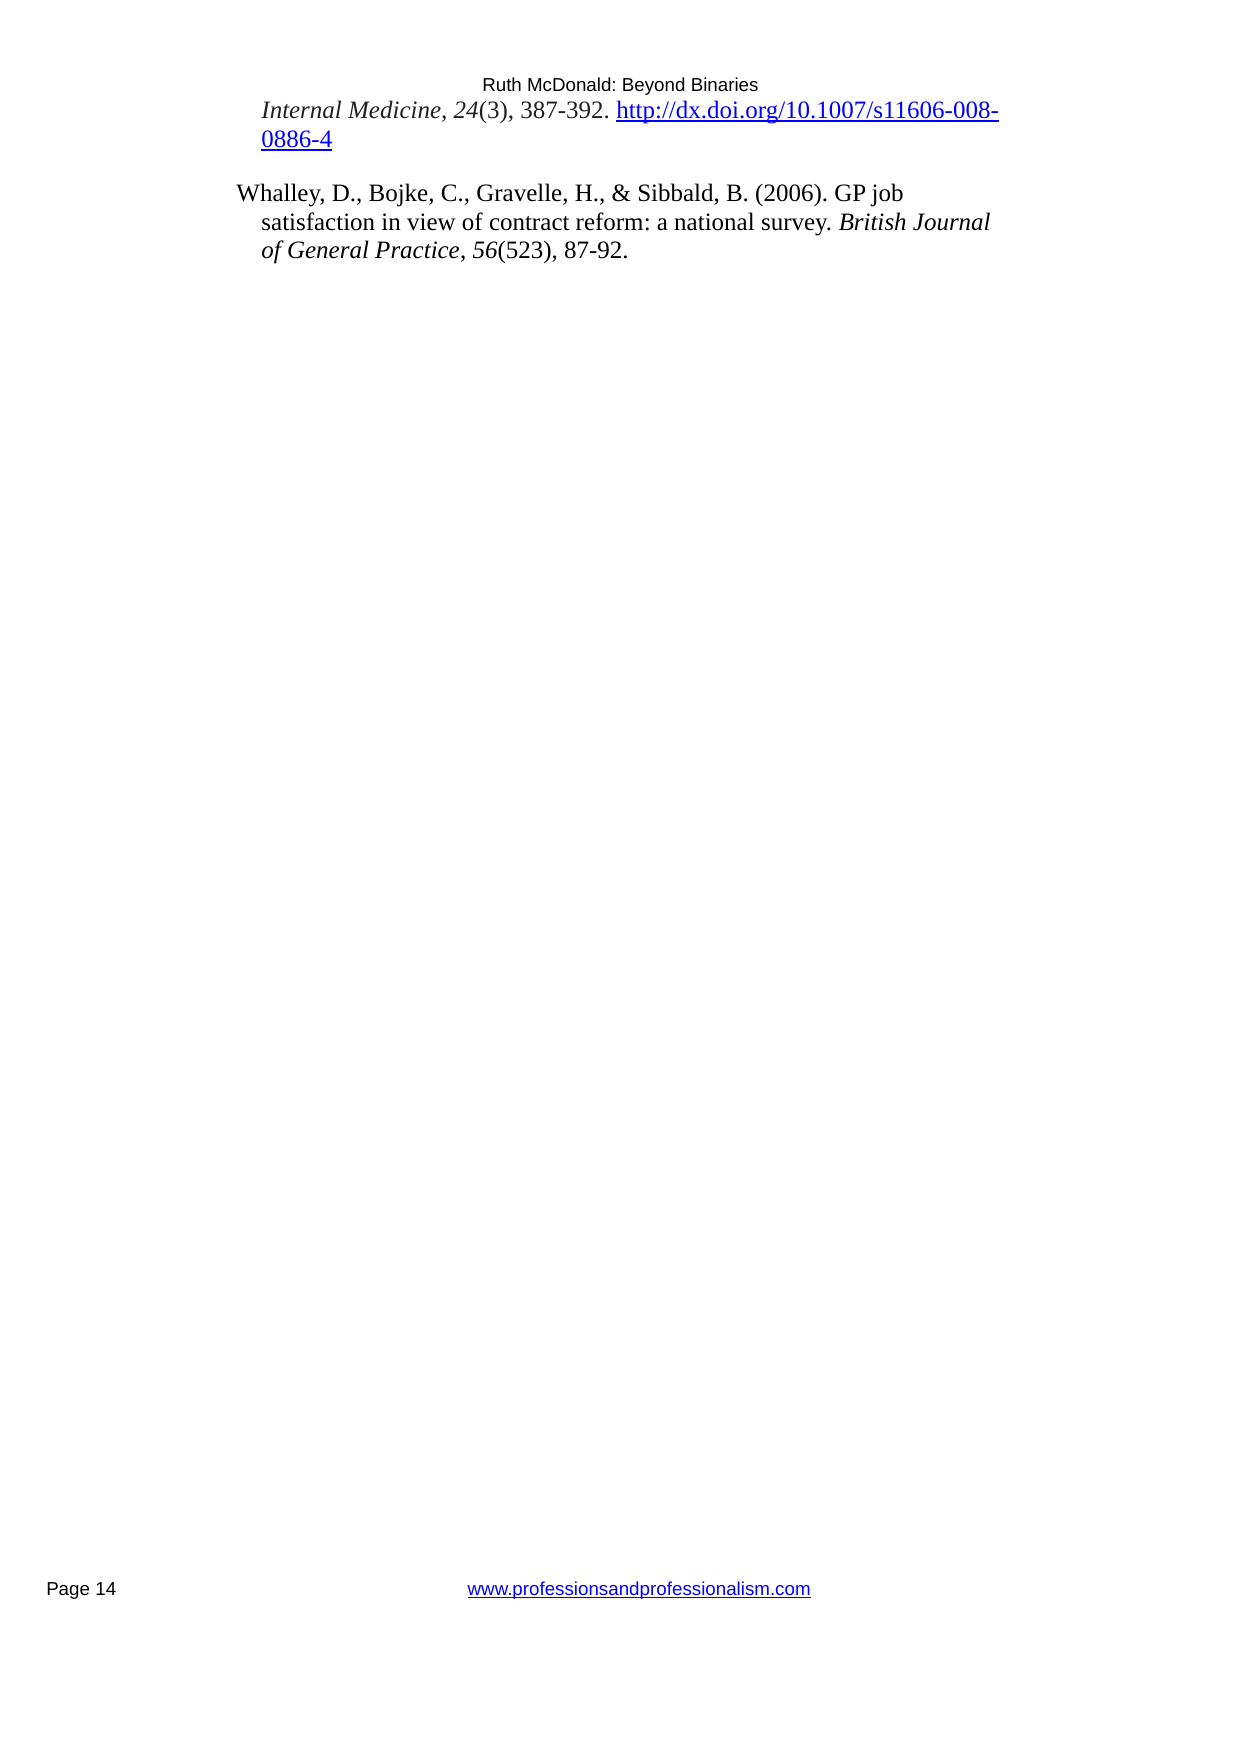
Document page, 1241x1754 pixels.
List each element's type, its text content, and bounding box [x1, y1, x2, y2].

list Internal Medicine, 24(3), 387-392. http://dx.doi.org/10.1007/s11606-008-0886-4 [236, 95, 1004, 153]
list Whalley, D., Bojke, C., Gravelle, H., & Sibbald, B. (2006). GP job satisfaction in view of contract reform: a national survey. British Journal of General Practice, 56(523), 87-92. [236, 178, 1004, 264]
